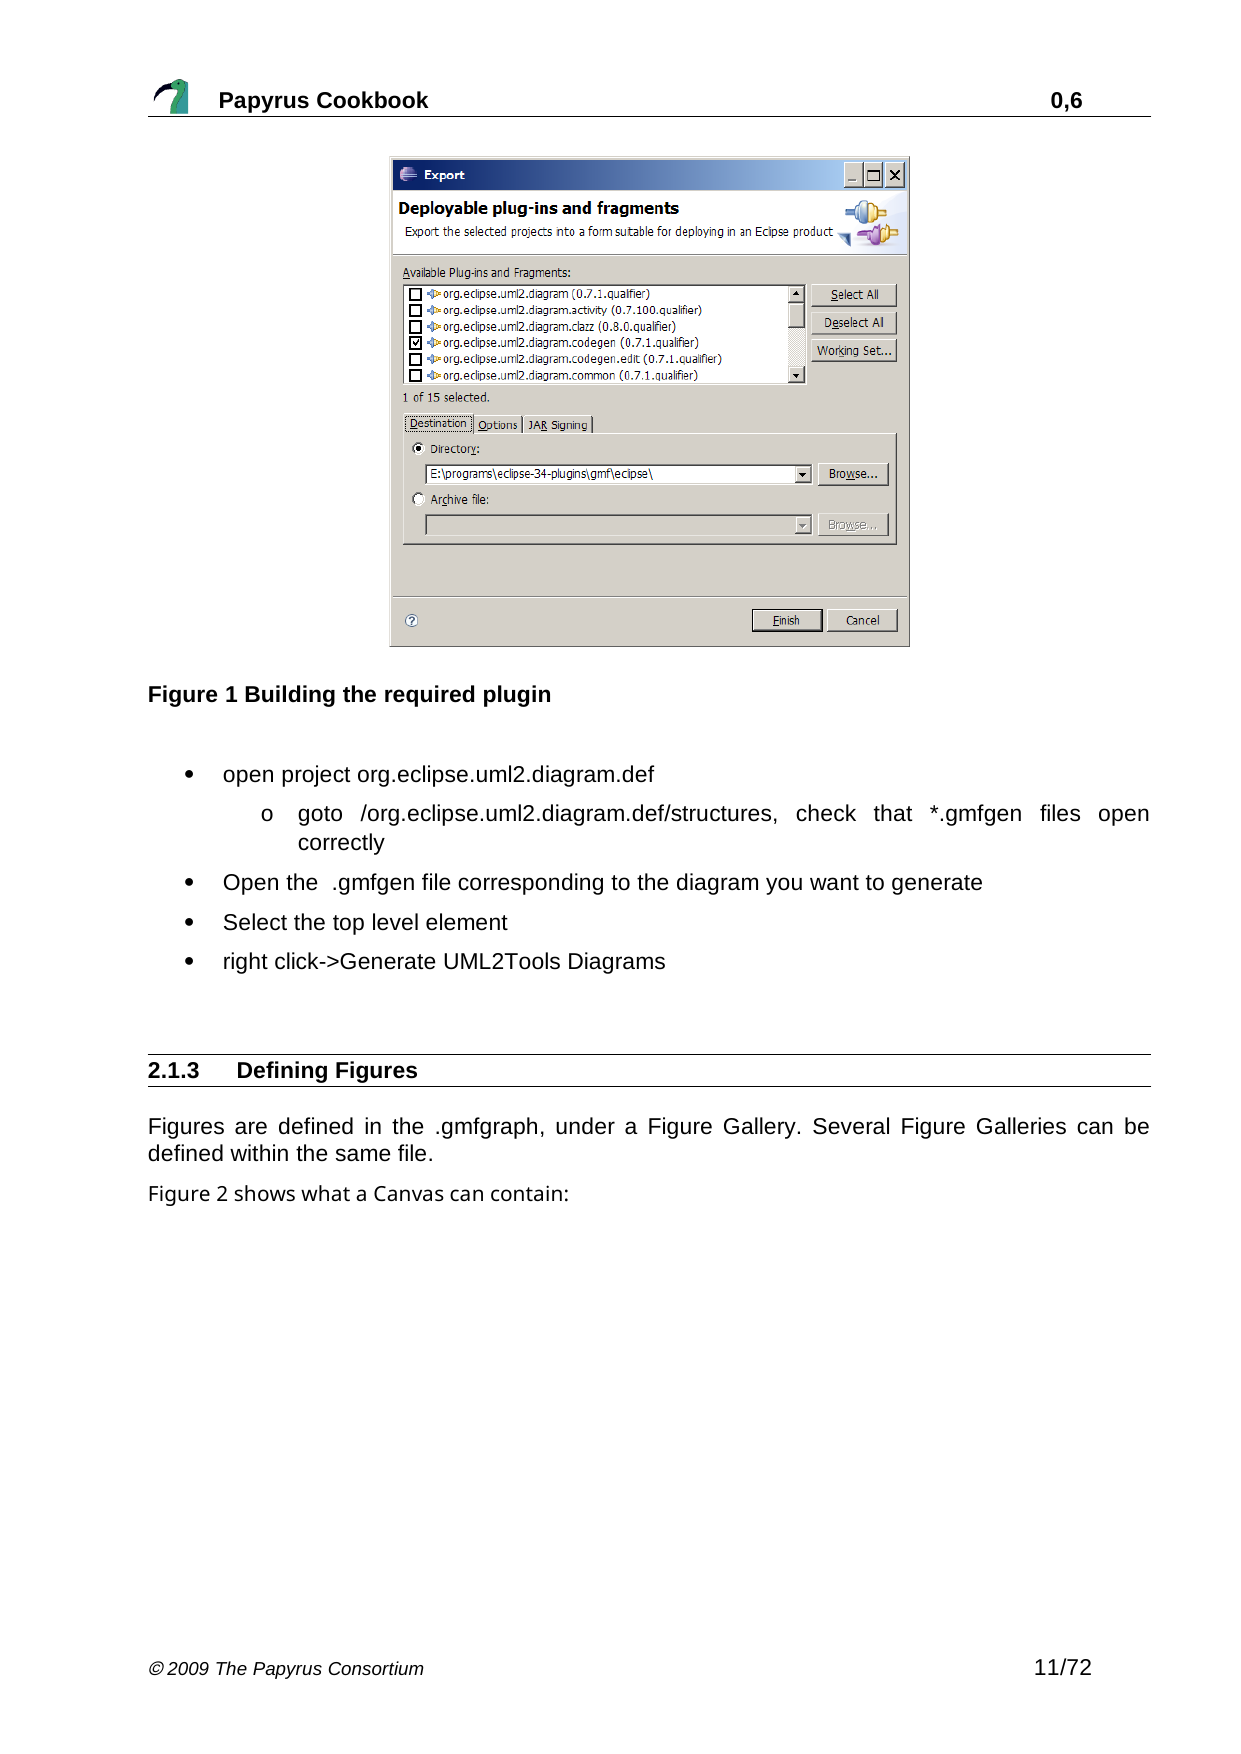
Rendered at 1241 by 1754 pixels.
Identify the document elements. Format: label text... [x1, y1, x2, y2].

list open project org.eclipse.uml2.diagram.def [185, 760, 1151, 787]
list goto /org.eclipse.uml2.diagram.def/structures, check that *.gmfgen files open correctly [260, 799, 1151, 856]
text Figures are defined in the .gmfgraph, under a Figure Gallery. Several Figure Galleries can be defined within the same file. [148, 1112, 1151, 1166]
list Open the .gmfgen file corresponding to the diagram you want to generate [185, 868, 1151, 895]
list Select the top level element [185, 908, 1151, 935]
list right click->Generate UML2Tools Diagrams [185, 947, 1151, 974]
text Figure 1 Building the required plugin [148, 681, 1151, 708]
picture [153, 79, 189, 114]
subtitle Defining Figures [148, 1055, 1151, 1086]
picture [389, 156, 910, 647]
text Figure 2 shows what a Canvas can contain: [148, 1179, 1151, 1207]
